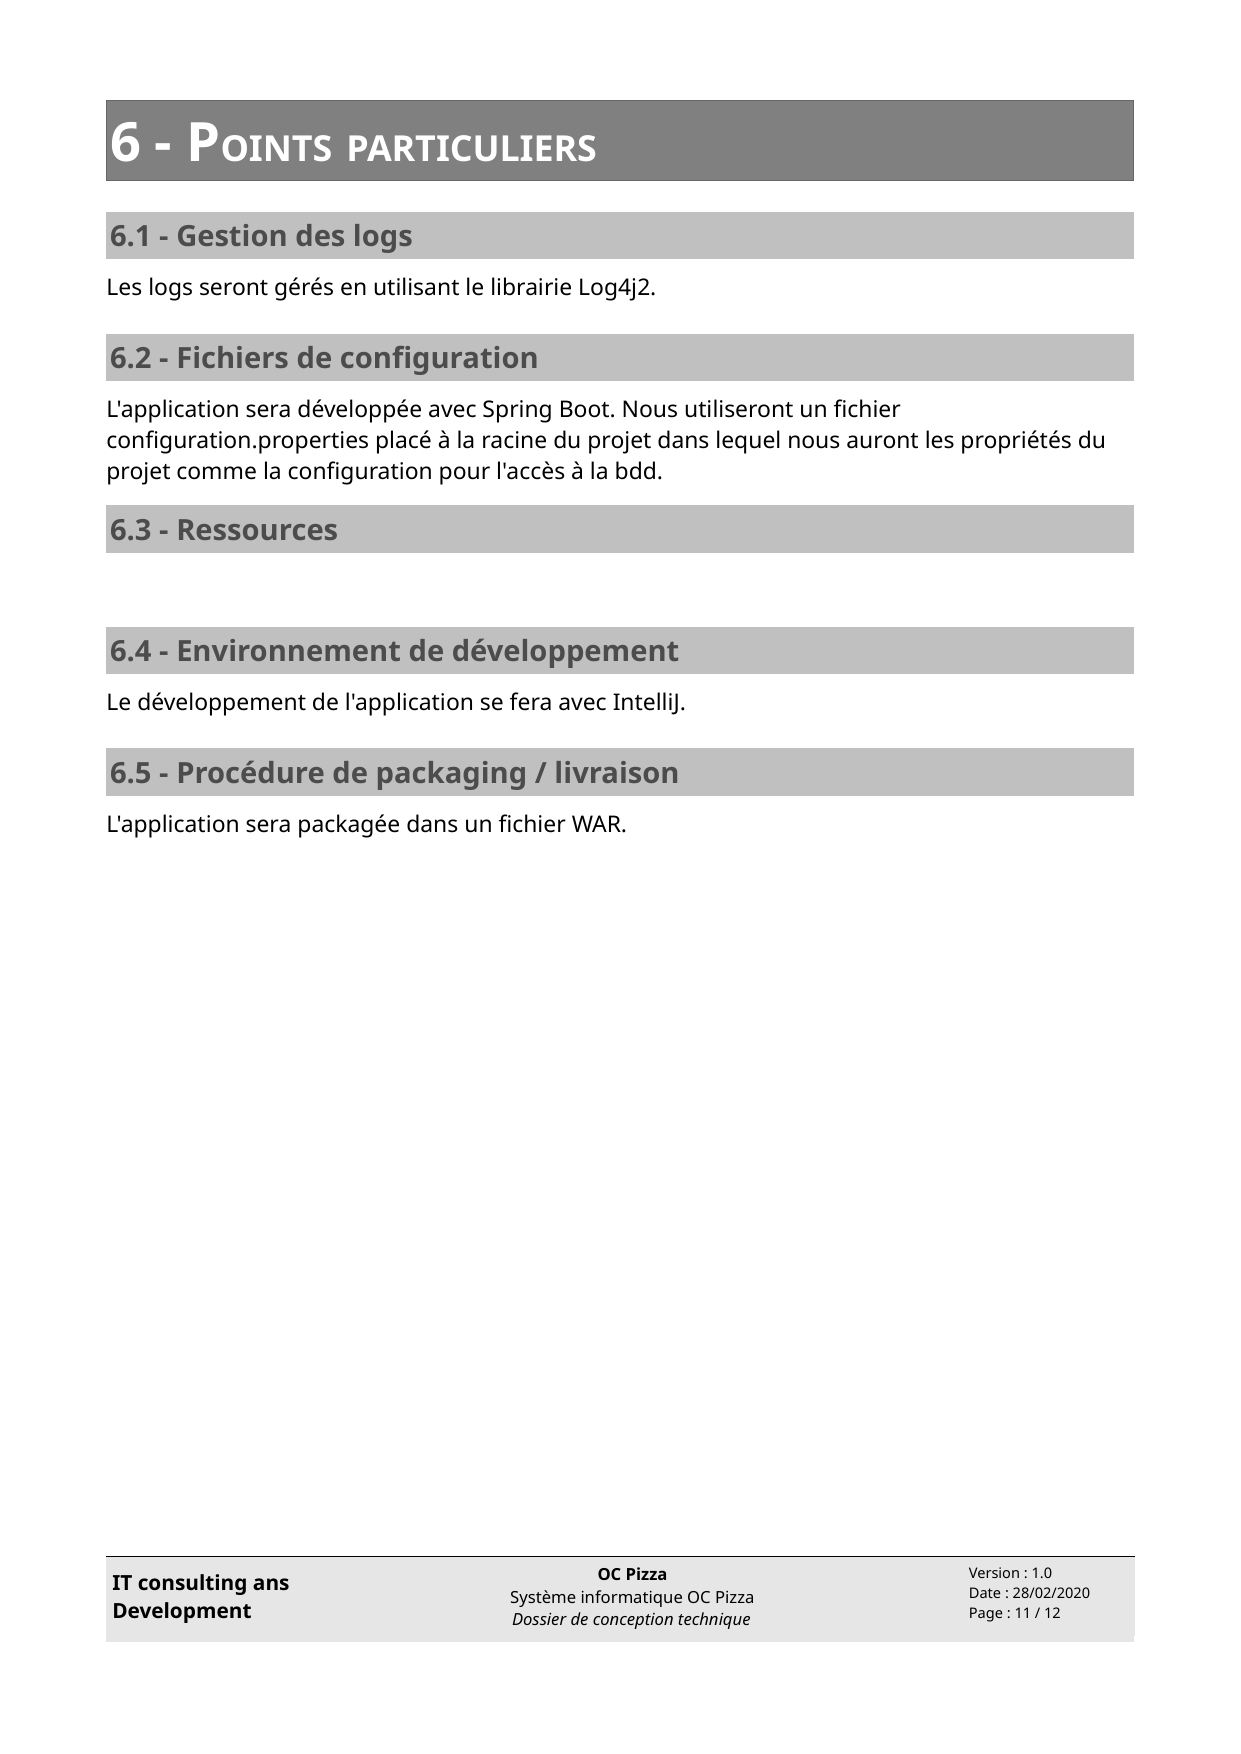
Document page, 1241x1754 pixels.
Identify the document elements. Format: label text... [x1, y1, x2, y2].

subtitle Gestion des logs [107, 213, 1133, 258]
text Le développement de l'application se fera avec IntelliJ. [106, 686, 1134, 717]
subtitle Points particuliers [107, 101, 1133, 180]
text Les logs seront gérés en utilisant le librairie Log4j2. [106, 271, 1134, 302]
subtitle Environnement de développement [107, 628, 1133, 673]
subtitle Procédure de packaging / livraison [107, 750, 1133, 795]
subtitle Ressources [107, 506, 1133, 552]
text L'application sera packagée dans un fichier WAR. [106, 807, 1134, 839]
subtitle Fichiers de configuration [107, 335, 1133, 380]
text L'application sera développée avec Spring Boot. Nous utiliseront un fichier configuration.properties placé à la racine du projet dans lequel nous auront les propriétés du projet comme la configuration pour l'accès à la bdd. [106, 393, 1134, 487]
